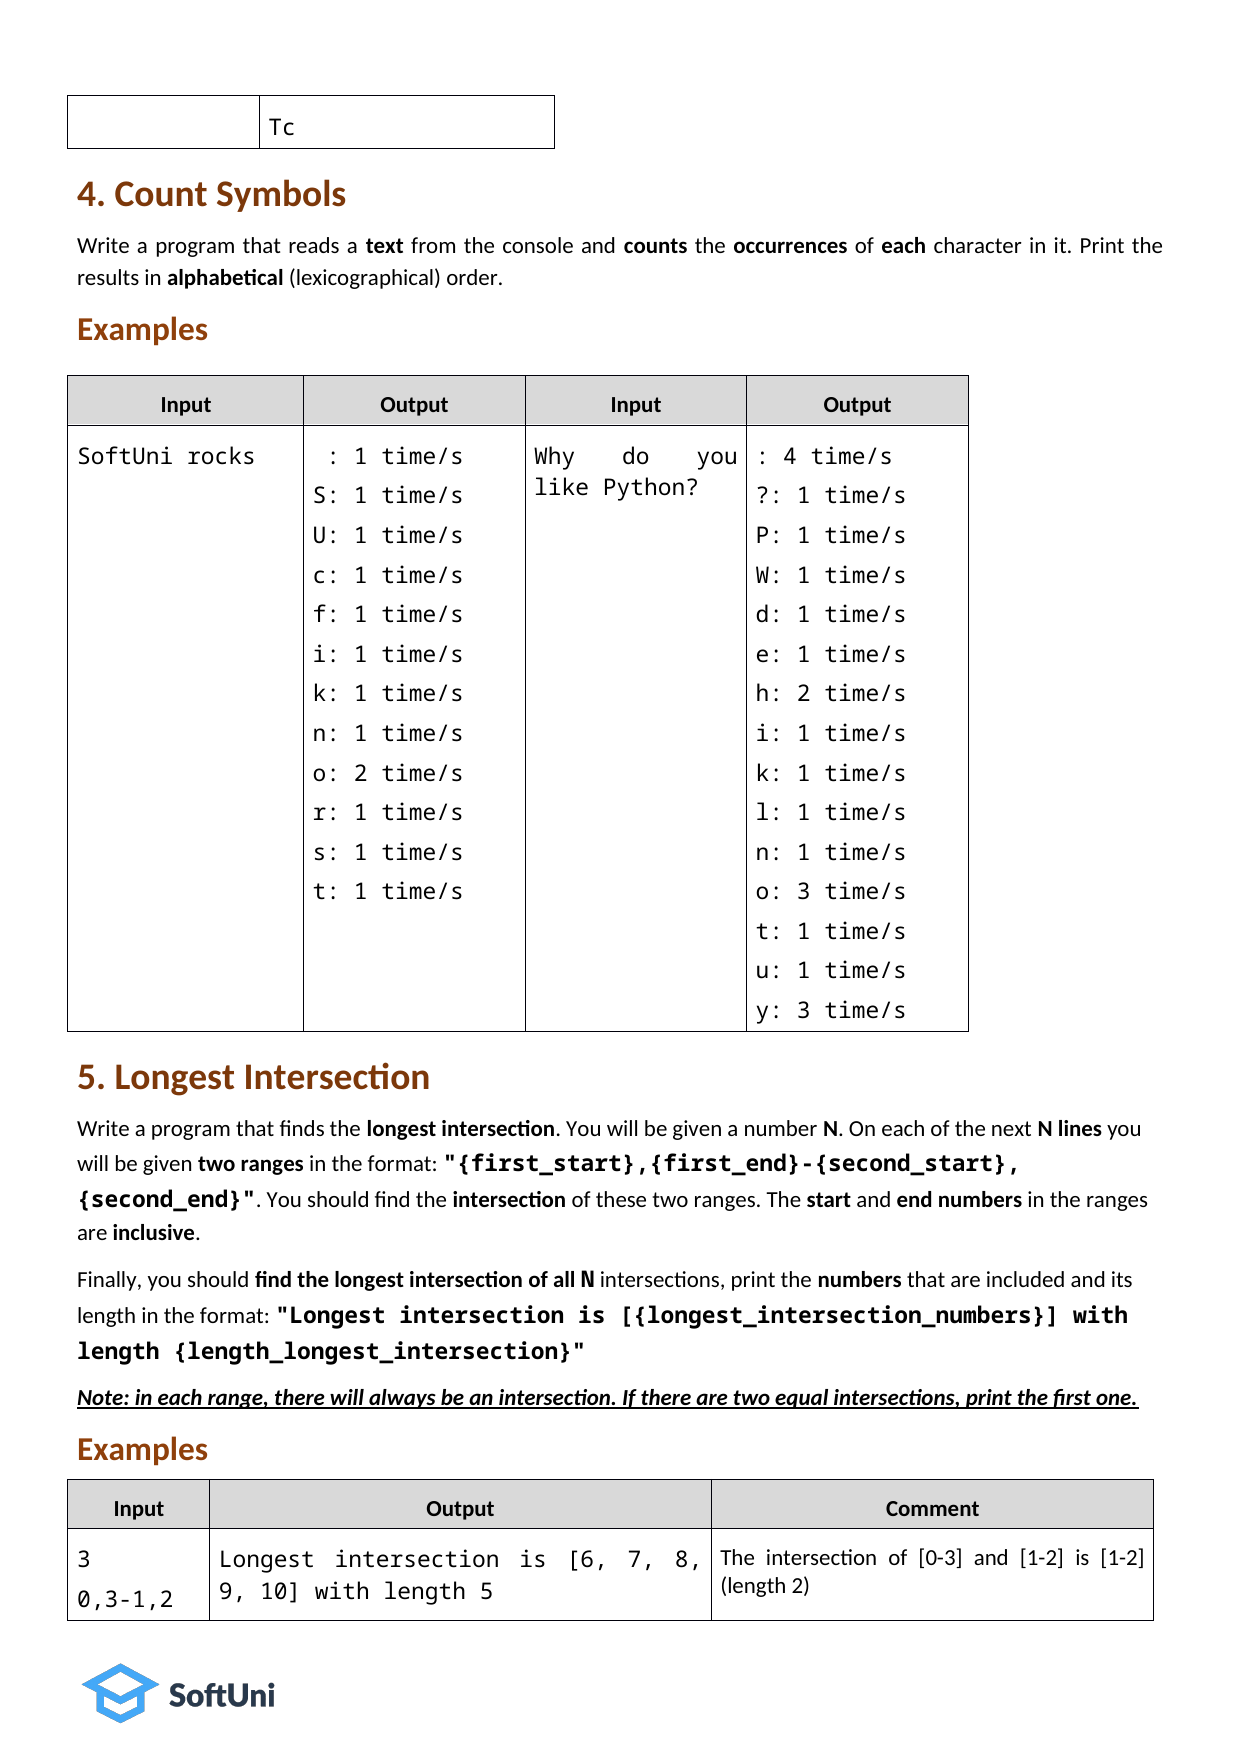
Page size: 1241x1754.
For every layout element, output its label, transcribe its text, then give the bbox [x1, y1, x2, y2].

table_header Output [304, 376, 525, 424]
table_cell The intersection of [0-3] and [1-2] is [1-2] (length 2) [712, 1529, 1153, 1620]
subtitle Count Symbols [77, 170, 1163, 216]
table_header Output [747, 376, 968, 424]
table_cell SoftUni rocks [68, 426, 303, 1031]
text Finally, you should find the longest intersection of all N intersections, print the numbers that are included and its length in the format: "Longest intersection is [{longest_intersection_numbers}] with length {length_longest_intersection}" [77, 1263, 1163, 1366]
text Note: in each range, there will always be an intersection. If there are two equal intersections, print the first one. [77, 1383, 1163, 1411]
subtitle Examples [77, 1428, 1163, 1469]
table_cell 3 0,3-1,2 [68, 1529, 209, 1620]
table_header Input [68, 376, 303, 424]
table_cell Why do you like Python? [526, 426, 746, 1031]
table_header Output [210, 1480, 711, 1528]
picture [75, 1658, 281, 1729]
table_cell : 4 time/s ?: 1 time/s P: 1 time/s W: 1 time/s d: 1 time/s e: 1 time/s h: 2 time/s i: 1 time/s k: 1 time/s l: 1 time/s n: 1 time/s o: 3 time/s t: 1 time/s u: 1 time/s y: 3 time/s [747, 426, 968, 1031]
table_header Input [68, 1480, 209, 1528]
table_cell Tc [260, 96, 554, 148]
table_header Comment [712, 1480, 1153, 1528]
subtitle Examples [77, 308, 1163, 348]
table_cell Longest intersection is [6, 7, 8, 9, 10] with length 5 [210, 1529, 711, 1620]
subtitle Longest Intersection [77, 1053, 1163, 1099]
text Write a program that finds the longest intersection. You will be given a number N. On each of the next N lines you will be given two ranges in the format: "{first_start},{first_end}-{second_start},{second_end}". You should find the intersection of these two ranges. The start and end numbers in the ranges are inclusive. [77, 1114, 1163, 1246]
table_cell : 1 time/s S: 1 time/s U: 1 time/s c: 1 time/s f: 1 time/s i: 1 time/s k: 1 time/s n: 1 time/s o: 2 time/s r: 1 time/s s: 1 time/s t: 1 time/s [304, 426, 525, 1031]
text Write a program that reads a text from the console and counts the occurrences of each character in it. Print the results in alphabetical (lexicographical) order. [77, 231, 1163, 291]
table_header Input [526, 376, 746, 424]
table_cell [68, 96, 259, 148]
